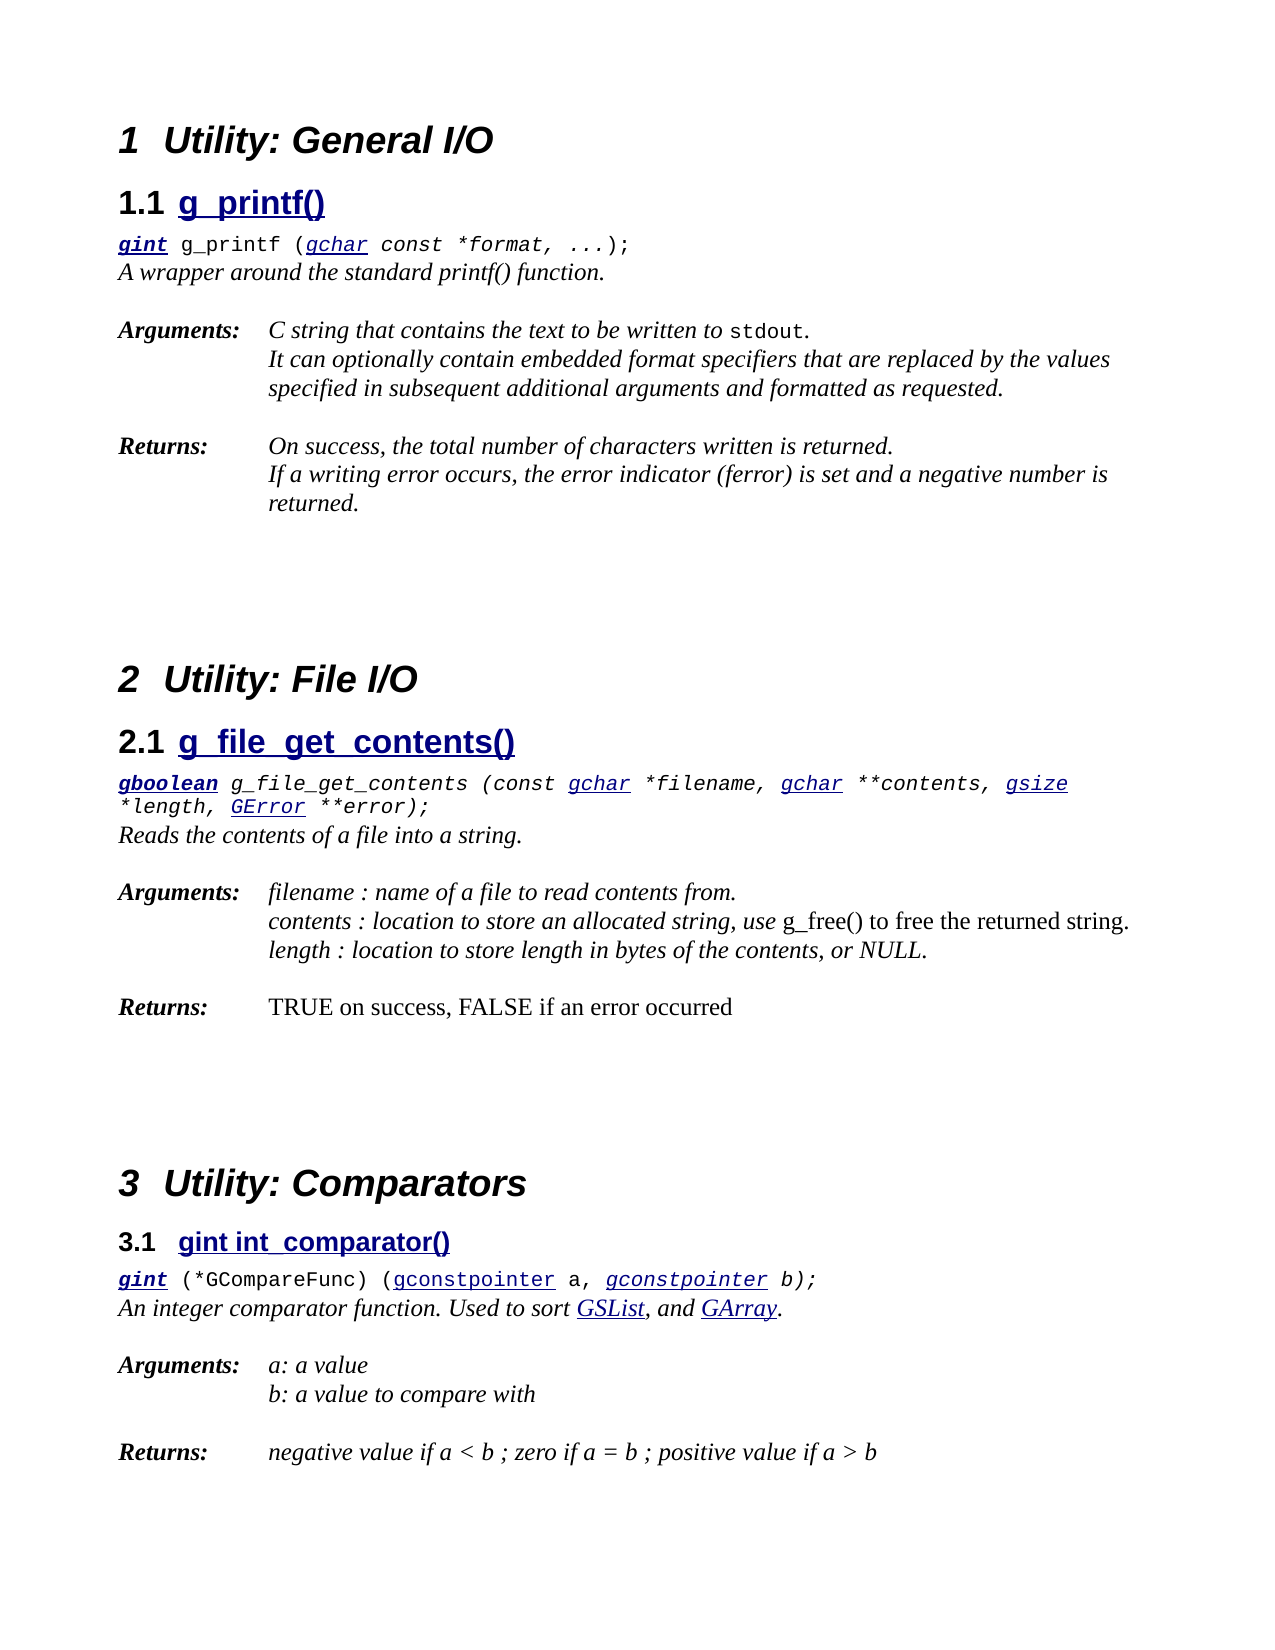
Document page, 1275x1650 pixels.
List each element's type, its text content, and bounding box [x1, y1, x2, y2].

text gboolean g_file_get_contents (const gchar *filename, gchar **contents, gsize *length, GError **error); [118, 773, 1157, 820]
subtitle Utility: Comparators [118, 1161, 1157, 1205]
text Arguments: C string that contains the text to be written to stdout. [118, 315, 1157, 344]
text Reads the contents of a file into a string. [118, 820, 1157, 849]
text Returns: negative value if a < b ; zero if a = b ; positive value if a > b [118, 1437, 1157, 1466]
subtitle g_printf() [118, 183, 1157, 221]
text contents : location to store an allocated string, use g_free() to free the returned string. [118, 906, 1157, 935]
text length : location to store length in bytes of the contents, or NULL. [118, 935, 1157, 964]
text Arguments: filename : name of a file to read contents from. [118, 877, 1157, 906]
text b: a value to compare with [118, 1379, 1157, 1408]
text Arguments: a: a value [118, 1351, 1157, 1379]
subtitle Utility: General I/O [118, 118, 1157, 162]
text gint (*GCompareFunc) (gconstpointer a, gconstpointer b); [118, 1269, 1157, 1293]
subtitle g_file_get_contents() [118, 721, 1157, 760]
subtitle gint int_comparator() [118, 1226, 1157, 1257]
subtitle Utility: File I/O [118, 657, 1157, 701]
text gint g_printf (gchar const *format, ...); [118, 234, 1157, 257]
text Returns: On success, the total number of characters written is returned. [118, 431, 1157, 459]
text An integer comparator function. Used to sort GSList, and GArray. [118, 1293, 1157, 1322]
text A wrapper around the standard printf() function. [118, 257, 1157, 286]
text Returns: TRUE on success, FALSE if an error occurred [118, 992, 1157, 1021]
text If a writing error occurs, the error indicator (ferror) is set and a negative number is returned. [118, 459, 1157, 517]
text It can optionally contain embedded format specifiers that are replaced by the values specified in subsequent additional arguments and formatted as requested. [118, 344, 1157, 402]
